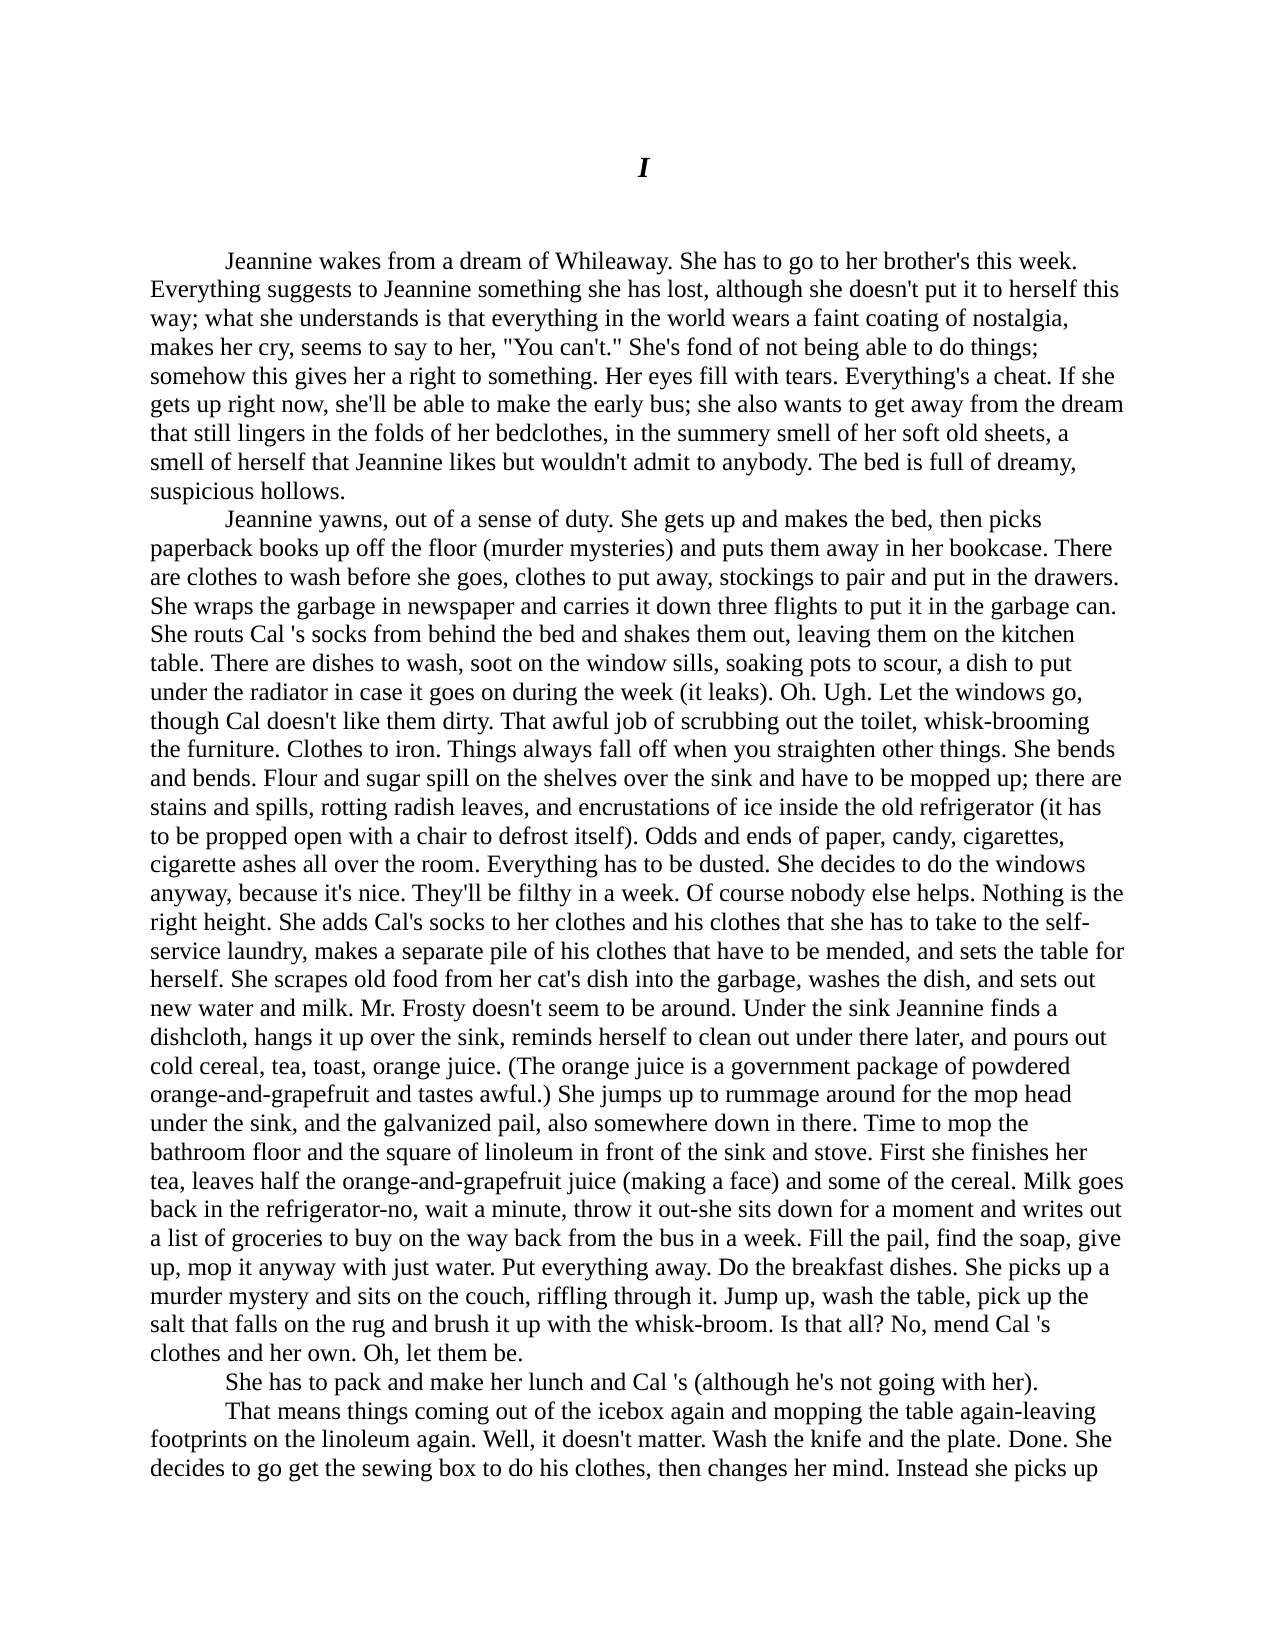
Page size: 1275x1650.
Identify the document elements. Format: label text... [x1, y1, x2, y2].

text Jeannine yawns, out of a sense of duty. She gets up and makes the bed, then picks paperback books up off the floor (murder mysteries) and puts them away in her bookcase. There are clothes to wash before she goes, clothes to put away, stockings to pair and put in the drawers. She wraps the garbage in newspaper and carries it down three flights to put it in the garbage can. She routs Cal 's socks from behind the bed and shakes them out, leaving them on the kitchen table. There are dishes to wash, soot on the window sills, soaking pots to scour, a dish to put under the radiator in case it goes on during the week (it leaks). Oh. Ugh. Let the windows go, though Cal doesn't like them dirty. That awful job of scrubbing out the toilet, whisk-brooming the furniture. Clothes to iron. Things always fall off when you straighten other things. She bends and bends. Flour and sugar spill on the shelves over the sink and have to be mopped up; there are stains and spills, rotting radish leaves, and encrustations of ice inside the old refrigerator (it has to be propped open with a chair to defrost itself). Odds and ends of paper, candy, cigarettes, cigarette ashes all over the room. Everything has to be dusted. She decides to do the windows anyway, because it's nice. They'll be filthy in a week. Of course nobody else helps. Nothing is the right height. She adds Cal's socks to her clothes and his clothes that she has to take to the self-service laundry, makes a separate pile of his clothes that have to be mended, and sets the table for herself. She scrapes old food from her cat's dish into the garbage, washes the dish, and sets out new water and milk. Mr. Frosty doesn't seem to be around. Under the sink Jeannine finds a dishcloth, hangs it up over the sink, reminds herself to clean out under there later, and pours out cold cereal, tea, toast, orange juice. (The orange juice is a government package of powdered orange-and-grapefruit and tastes awful.) She jumps up to rummage around for the mop head under the sink, and the galvanized pail, also somewhere down in there. Time to mop the bathroom floor and the square of linoleum in front of the sink and stove. First she finishes her tea, leaves half the orange-and-grapefruit juice (making a face) and some of the cereal. Milk goes back in the refrigerator-no, wait a minute, throw it out-she sits down for a moment and writes out a list of groceries to buy on the way back from the bus in a week. Fill the pail, find the soap, give up, mop it anyway with just water. Put everything away. Do the breakfast dishes. She picks up a murder mystery and sits on the couch, riffling through it. Jump up, wash the table, pick up the salt that falls on the rug and brush it up with the whisk-broom. Is that all? No, mend Cal 's clothes and her own. Oh, let them be. [150, 504, 1125, 1367]
subtitle I [150, 150, 1125, 183]
text That means things coming out of the icebox again and mopping the table again-leaving footprints on the linoleum again. Well, it doesn't matter. Wash the knife and the plate. Done. She decides to go get the sewing box to do his clothes, then changes her mind. Instead she picks up [150, 1396, 1125, 1482]
text Jeannine wakes from a dream of Whileaway. She has to go to her brother's this week. Everything suggests to Jeannine something she has lost, although she doesn't put it to herself this way; what she understands is that everything in the world wears a faint coating of nostalgia, makes her cry, seems to say to her, "You can't." She's fond of not being able to do things; somehow this gives her a right to something. Her eyes fill with tears. Everything's a cheat. If she gets up right now, she'll be able to make the early bus; she also wants to get away from the dream that still lingers in the folds of her bedclothes, in the summery smell of her soft old sheets, a smell of herself that Jeannine likes but wouldn't admit to anybody. The bed is full of dreamy, suspicious hollows. [150, 246, 1125, 504]
text She has to pack and make her lunch and Cal 's (although he's not going with her). [150, 1367, 1125, 1396]
